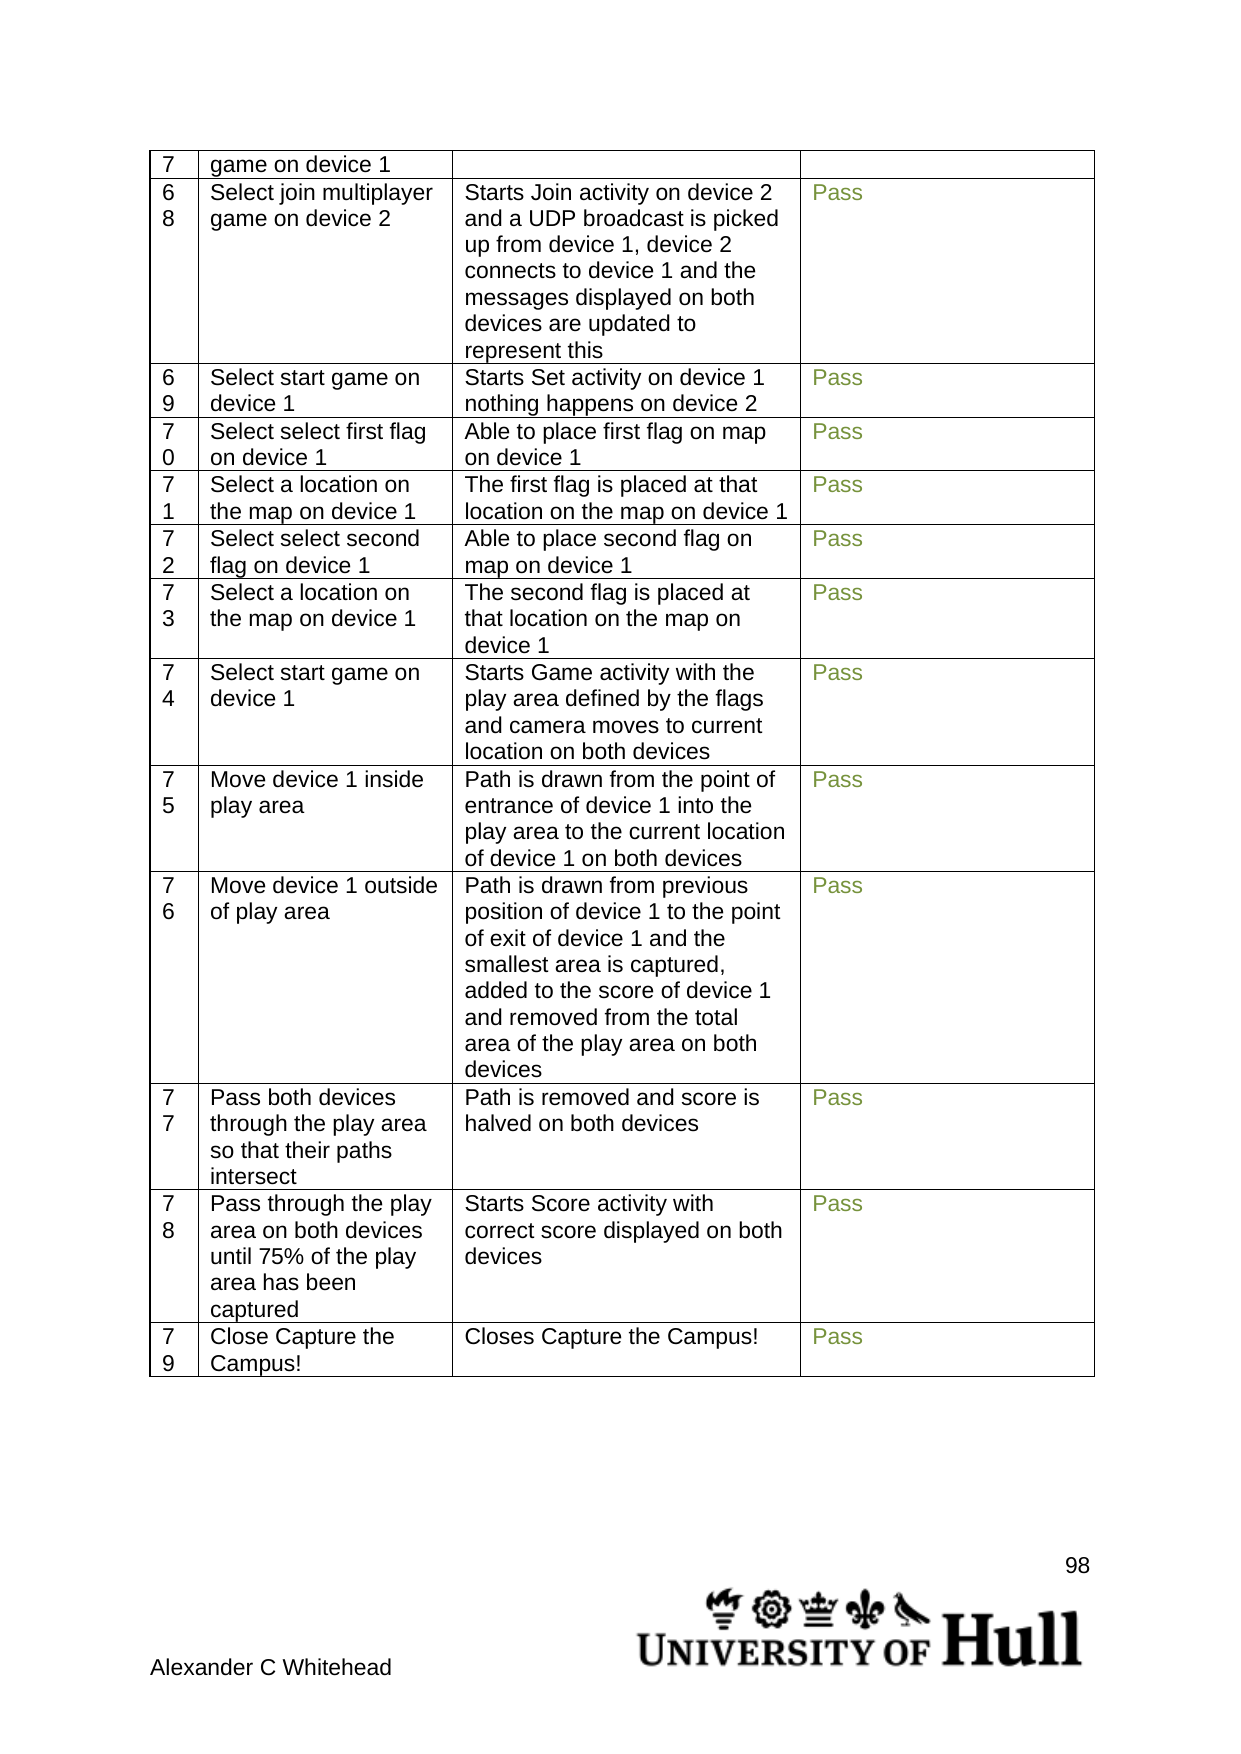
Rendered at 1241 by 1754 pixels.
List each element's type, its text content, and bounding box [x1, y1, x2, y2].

table_cell Pass [801, 1190, 1094, 1322]
table_cell 73 [151, 579, 198, 658]
table_cell Pass [801, 1084, 1094, 1189]
table_cell Starts Set activity on device 1 nothing happens on device 2 [453, 364, 800, 417]
table_cell Pass [801, 471, 1094, 524]
table_cell Pass [801, 872, 1094, 1083]
table_cell Select select first flag on device 1 [199, 418, 452, 470]
table_cell Pass [801, 525, 1094, 578]
table_cell 78 [151, 1190, 198, 1322]
table_cell Path is removed and score is halved on both devices [453, 1084, 800, 1189]
table_cell 68 [151, 179, 198, 363]
table_cell Starts Score activity with correct score displayed on both devices [453, 1190, 800, 1322]
table_cell Select join multiplayer game on device 2 [199, 179, 452, 363]
table_cell 74 [151, 659, 198, 764]
table_cell The first flag is placed at that location on the map on device 1 [453, 471, 800, 524]
picture [630, 1578, 1091, 1676]
table_cell Pass [801, 579, 1094, 658]
table_cell [801, 151, 1094, 177]
table_cell 71 [151, 471, 198, 524]
table_cell Pass through the play area on both devices until 75% of the play area has been captured [199, 1190, 452, 1322]
table_cell Select start game on device 1 [199, 364, 452, 417]
table_cell Closes Capture the Campus! [453, 1323, 800, 1376]
table_cell Able to place second flag on map on device 1 [453, 525, 800, 578]
table_cell 70 [151, 418, 198, 470]
table_cell Pass [801, 1323, 1094, 1376]
table_cell 72 [151, 525, 198, 578]
table_cell 7 [151, 151, 198, 177]
table_cell game on device 1 [199, 151, 452, 177]
table_cell 77 [151, 1084, 198, 1189]
table_cell Pass [801, 659, 1094, 764]
table_cell Select a location on the map on device 1 [199, 579, 452, 658]
table_cell Move device 1 outside of play area [199, 872, 452, 1083]
table_cell Starts Game activity with the play area defined by the flags and camera moves to current location on both devices [453, 659, 800, 764]
table_cell Pass both devices through the play area so that their paths intersect [199, 1084, 452, 1189]
table_cell 69 [151, 364, 198, 417]
table_cell Path is drawn from previous position of device 1 to the point of exit of device 1 and the smallest area is captured, added to the score of device 1 and removed from the total area of the play area on both devices [453, 872, 800, 1083]
table_cell Move device 1 inside play area [199, 766, 452, 871]
table_cell [453, 151, 800, 177]
table_cell Select select second flag on device 1 [199, 525, 452, 578]
table_cell 76 [151, 872, 198, 1083]
table_cell 79 [151, 1323, 198, 1376]
table_cell 75 [151, 766, 198, 871]
table_cell Select a location on the map on device 1 [199, 471, 452, 524]
table_cell Path is drawn from the point of entrance of device 1 into the play area to the current location of device 1 on both devices [453, 766, 800, 871]
table_cell Able to place first flag on map on device 1 [453, 418, 800, 470]
table_cell Pass [801, 766, 1094, 871]
table_cell The second flag is placed at that location on the map on device 1 [453, 579, 800, 658]
table_cell Starts Join activity on device 2 and a UDP broadcast is picked up from device 1, device 2 connects to device 1 and the messages displayed on both devices are updated to represent this [453, 179, 800, 363]
table_cell Close Capture the Campus! [199, 1323, 452, 1376]
table_cell Pass [801, 418, 1094, 470]
table_cell Pass [801, 179, 1094, 363]
table_cell Select start game on device 1 [199, 659, 452, 764]
table_cell Pass [801, 364, 1094, 417]
